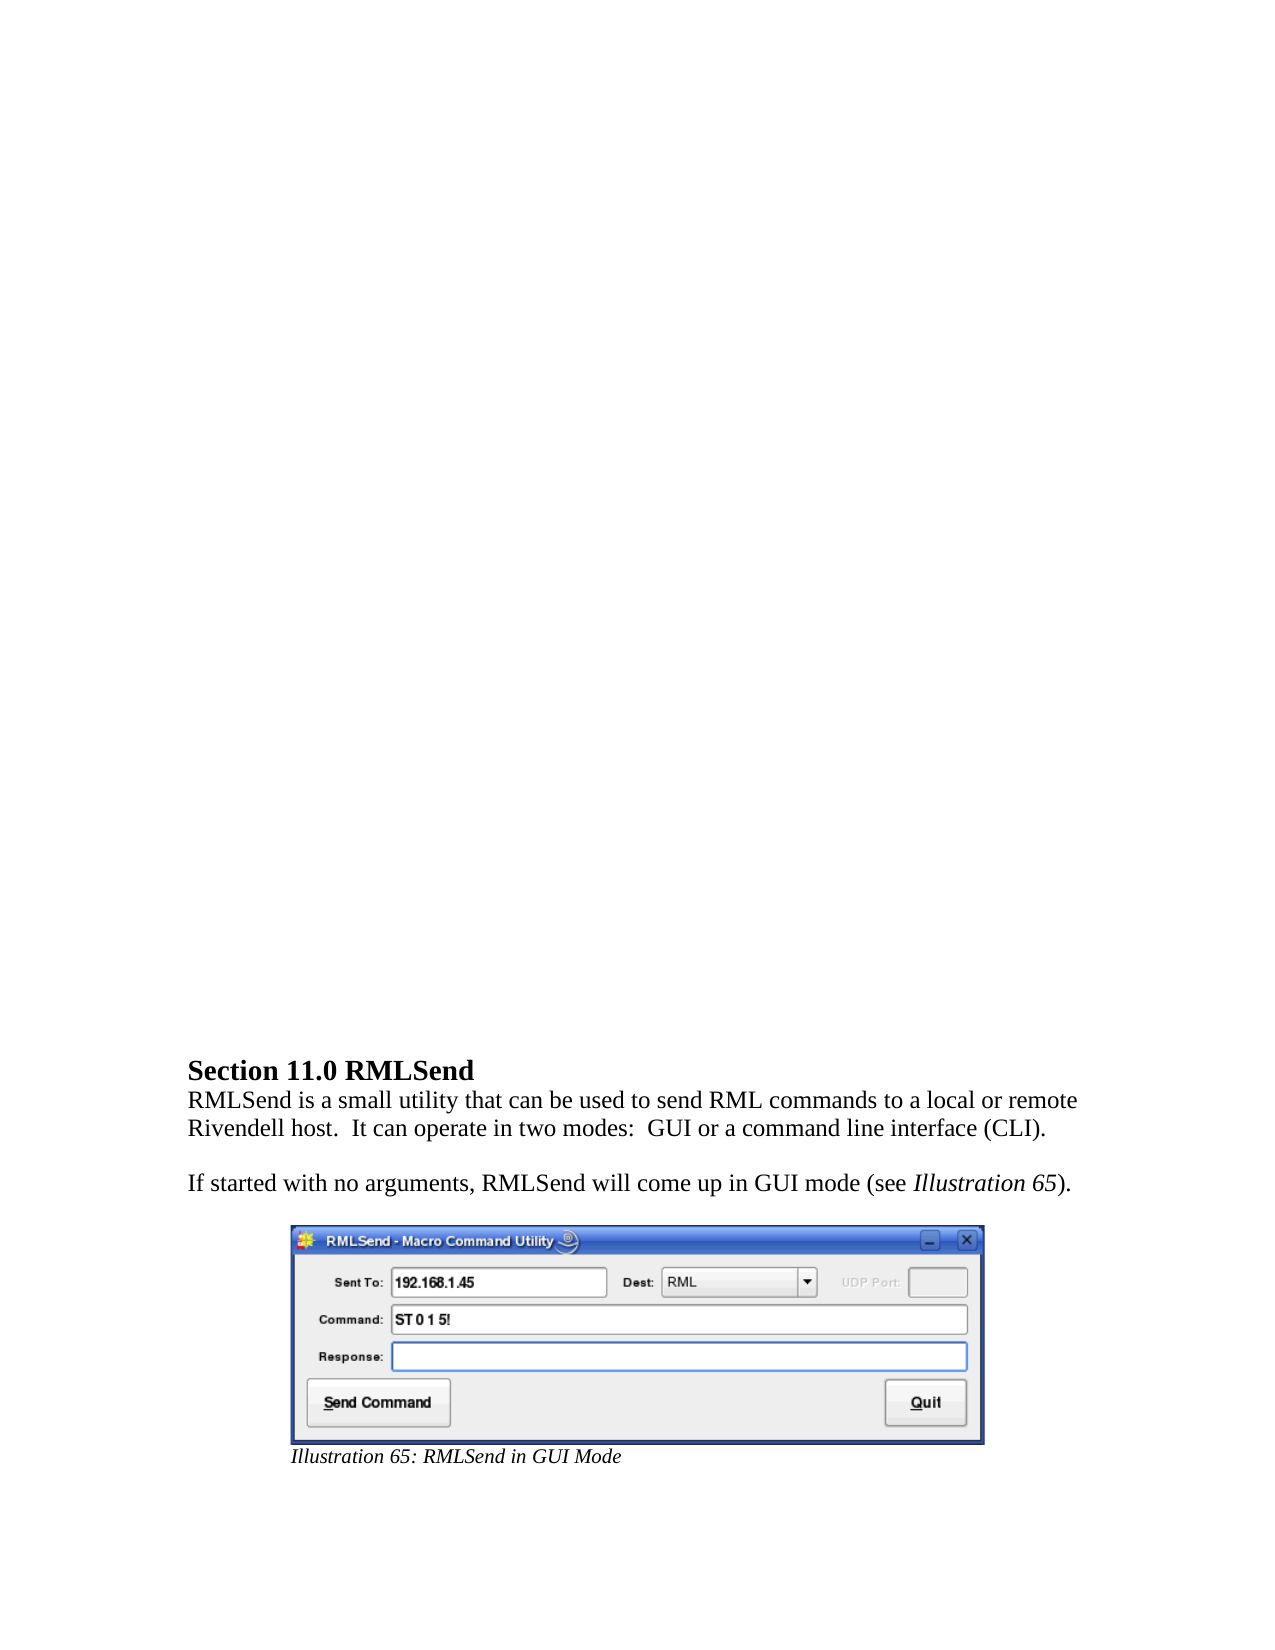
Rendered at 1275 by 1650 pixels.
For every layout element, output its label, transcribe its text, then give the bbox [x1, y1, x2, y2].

text RMLSend is a small utility that can be used to send RML commands to a local or remote Rivendell host. It can operate in two modes: GUI or a command line interface (CLI). [187, 1086, 1087, 1142]
text If started with no arguments, RMLSend will come up in GUI mode (see Illustration 65). [187, 1169, 1087, 1197]
picture [290, 1225, 985, 1445]
text Illustration 65: RMLSend in GUI Mode [291, 1445, 984, 1468]
text Section 11.0 RMLSend [187, 1054, 1087, 1086]
